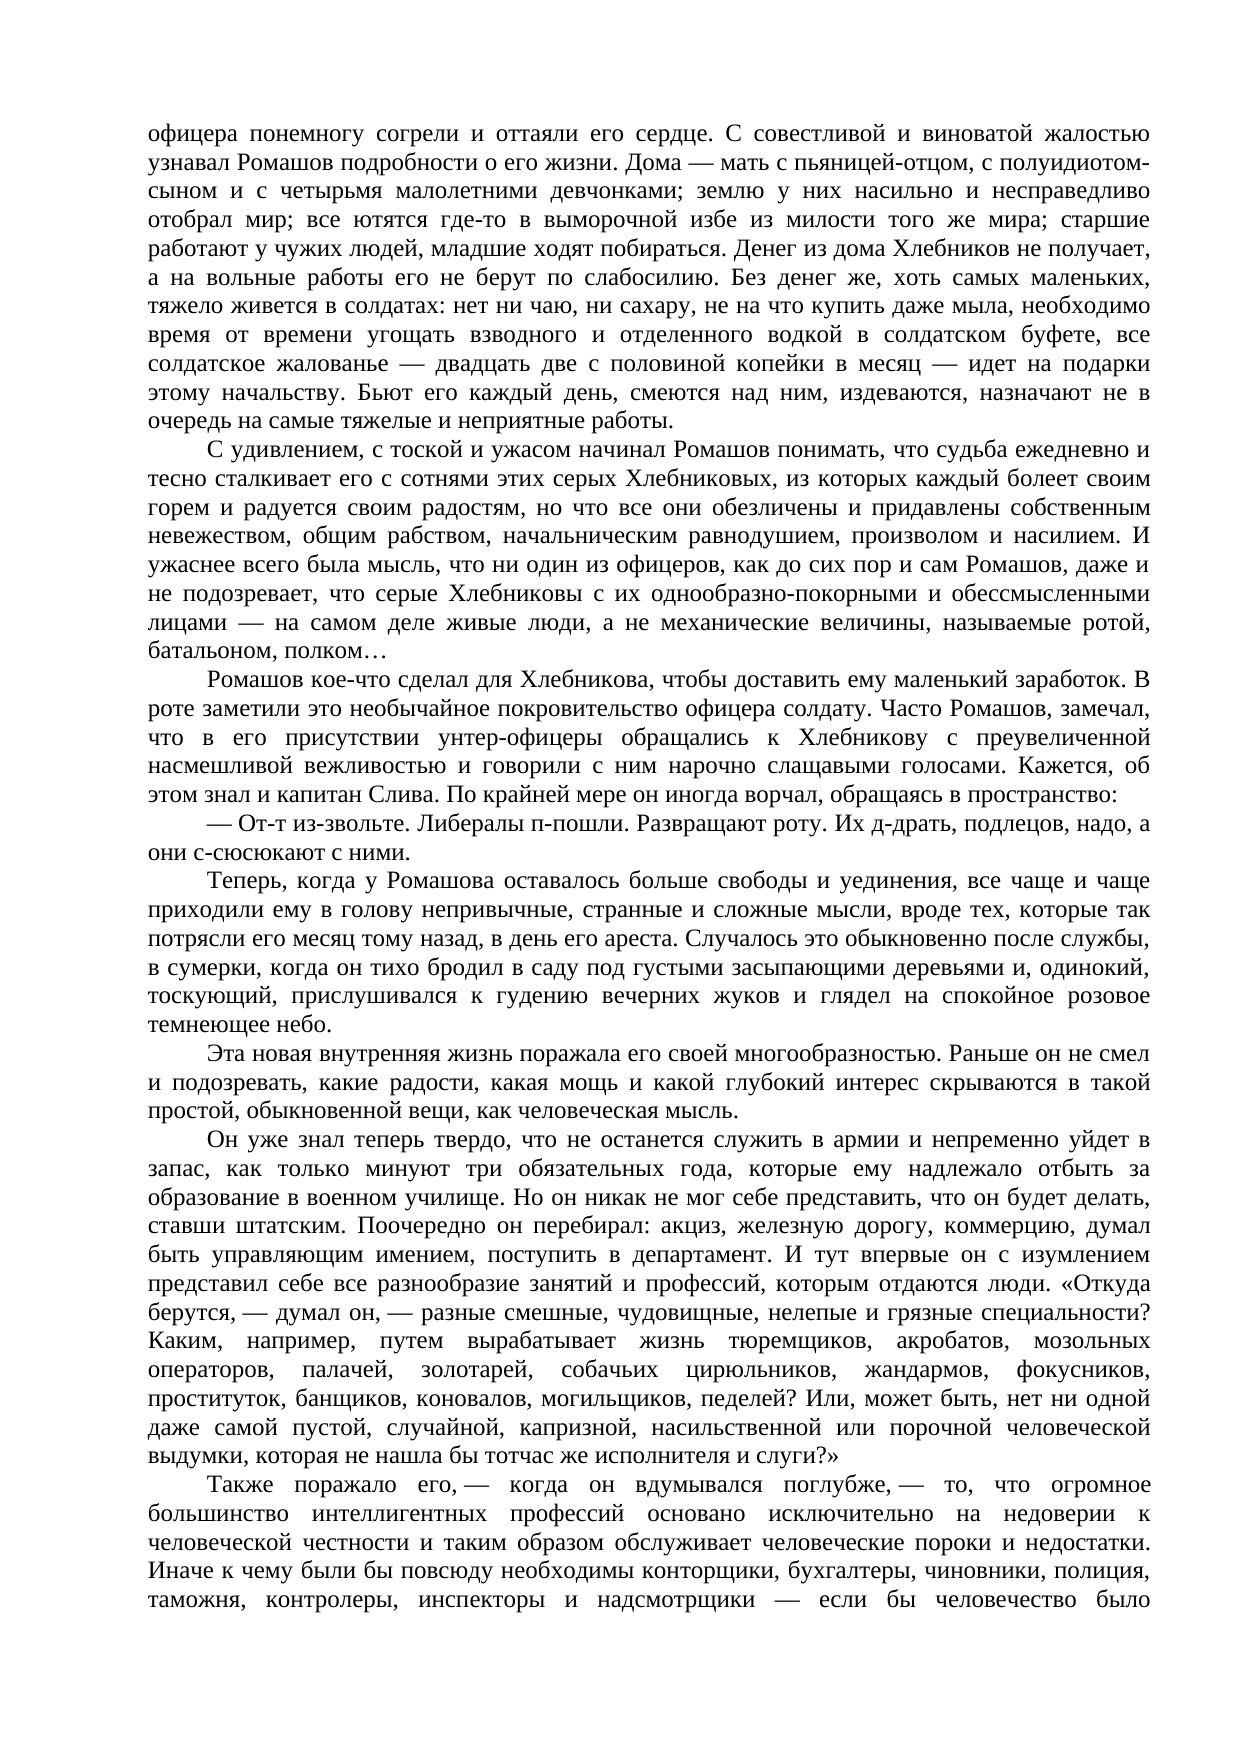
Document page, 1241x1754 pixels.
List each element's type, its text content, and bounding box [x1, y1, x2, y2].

text С удивлением, с тоской и ужасом начинал Ромашов понимать, что судьба ежедневно и тесно сталкивает его с сотнями этих серых Хлебниковых, из которых каждый болеет своим горем и радуется своим радостям, но что все они обезличены и придавлены собственным невежеством, общим рабством, начальническим равнодушием, произволом и насилием. И ужаснее всего была мысль, что ни один из офицеров, как до сих пор и сам Ромашов, даже и не подозревает, что серые Хлебниковы с их однообразно-покорными и обессмысленными лицами — на самом деле живые люди, а не механические величины, называемые ротой, батальоном, полком… [148, 434, 1152, 664]
text Ромашов кое-что сделал для Хлебникова, чтобы доставить ему маленький заработок. В роте заметили это необычайное покровительство офицера солдату. Часто Ромашов, замечал, что в его присутствии унтер-офицеры обращались к Хлебникову с преувеличенной насмешливой вежливостью и говорили с ним нарочно слащавыми голосами. Кажется, об этом знал и капитан Слива. По крайней мере он иногда ворчал, обращаясь в пространство: [148, 664, 1152, 808]
text Теперь, когда у Ромашова оставалось больше свободы и уединения, все чаще и чаще приходили ему в голову непривычные, странные и сложные мысли, вроде тех, которые так потрясли его месяц тому назад, в день его ареста. Случалось это обыкновенно после службы, в сумерки, когда он тихо бродил в саду под густыми засыпающими деревьями и, одинокий, тоскующий, прислушивался к гудению вечерних жуков и глядел на спокойное розовое темнеющее небо. [148, 866, 1152, 1038]
text офицера понемногу согрели и оттаяли его сердце. С совестливой и виноватой жалостью узнавал Ромашов подробности о его жизни. Дома — мать с пьяницей-отцом, с полуидиотом-сыном и с четырьмя малолетними девчонками; землю у них насильно и несправедливо отобрал мир; все ютятся где-то в выморочной избе из милости того же мира; старшие работают у чужих людей, младшие ходят побираться. Денег из дома Хлебников не получает, а на вольные работы его не берут по слабосилию. Без денег же, хоть самых маленьких, тяжело живется в солдатах: нет ни чаю, ни сахару, не на что купить даже мыла, необходимо время от времени угощать взводного и отделенного водкой в солдатском буфете, все солдатское жалованье — двадцать две с половиной копейки в месяц — идет на подарки этому начальству. Бьют его каждый день, смеются над ним, издеваются, назначают не в очередь на самые тяжелые и неприятные работы. [148, 118, 1152, 434]
text Также поражало его, — когда он вдумывался поглубже, — то, что огромное большинство интеллигентных профессий основано исключительно на недоверии к человеческой честности и таким образом обслуживает человеческие пороки и недостатки. Иначе к чему были бы повсюду необходимы конторщики, бухгалтеры, чиновники, полиция, таможня, контролеры, инспекторы и надсмотрщики — если бы человечество было [148, 1469, 1152, 1613]
text — От-т из-звольте. Либералы п-пошли. Развращают роту. Их д-драть, подлецов, надо, а они с-сюсюкают с ними. [148, 808, 1152, 866]
text Эта новая внутренняя жизнь поражала его своей многообразностью. Раньше он не смел и подозревать, какие радости, какая мощь и какой глубокий интерес скрываются в такой простой, обыкновенной вещи, как человеческая мысль. [148, 1038, 1152, 1124]
text Он уже знал теперь твердо, что не останется служить в армии и непременно уйдет в запас, как только минуют три обязательных года, которые ему надлежало отбыть за образование в военном училище. Но он никак не мог себе представить, что он будет делать, ставши штатским. Поочередно он перебирал: акциз, железную дорогу, коммерцию, думал быть управляющим имением, поступить в департамент. И тут впервые он с изумлением представил себе все разнообразие занятий и профессий, которым отдаются люди. «Откуда берутся, — думал он, — разные смешные, чудовищные, нелепые и грязные специальности? Каким, например, путем вырабатывает жизнь тюремщиков, акробатов, мозольных операторов, палачей, золотарей, собачьих цирюльников, жандармов, фокусников, проституток, банщиков, коновалов, могильщиков, педелей? Или, может быть, нет ни одной даже самой пустой, случайной, капризной, насильственной или порочной человеческой выдумки, которая не нашла бы тотчас же исполнителя и слуги?» [148, 1124, 1152, 1469]
